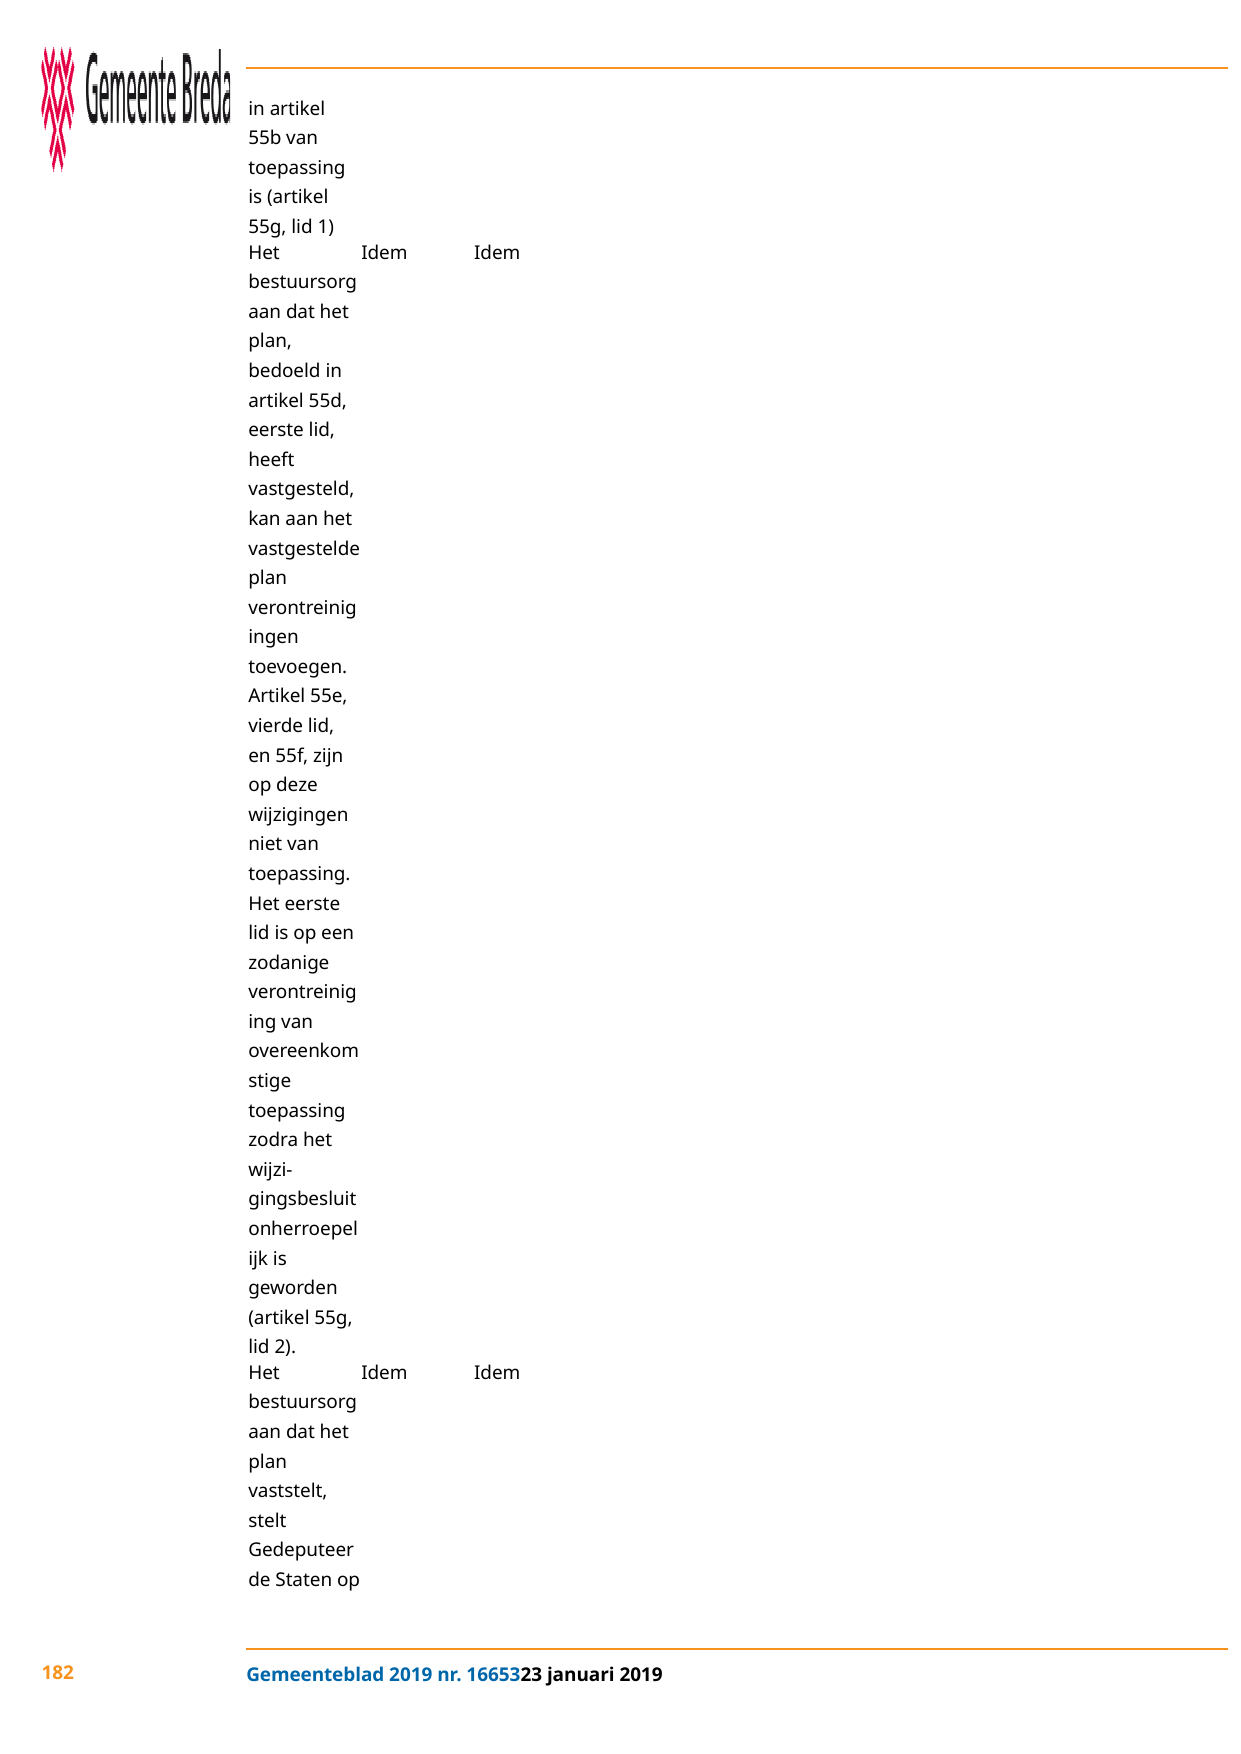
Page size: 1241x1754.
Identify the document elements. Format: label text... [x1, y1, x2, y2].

table_cell in artikel 55b van toepassing is (artikel 55g, lid 1) [248, 95, 361, 239]
table_cell Idem [361, 239, 474, 1359]
picture [41, 47, 231, 172]
table_cell Het bestuursorgaan dat het plan, bedoeld in artikel 55d, eerste lid, heeft vastgesteld, kan aan het vastgestelde plan verontreinigingen toevoegen. Artikel 55e, vierde lid, en 55f, zijn op deze wijzigingen niet van toepassing. Het eerste lid is op een zodanige verontreiniging van overeenkomstige toepassing zodra het wijzi- gingsbesluit onherroepelijk is geworden (artikel 55g, lid 2). [248, 239, 361, 1359]
table_cell [361, 95, 474, 239]
table_cell [474, 95, 587, 239]
table_cell [587, 1359, 700, 1592]
table_cell [587, 239, 700, 1359]
table_cell Idem [361, 1359, 474, 1592]
table_cell Idem [474, 1359, 587, 1592]
table_cell [587, 95, 700, 239]
table_cell Het bestuursorgaan dat het plan vaststelt, stelt Gedeputeerde Staten op [248, 1359, 361, 1592]
table_cell Idem [474, 239, 587, 1359]
